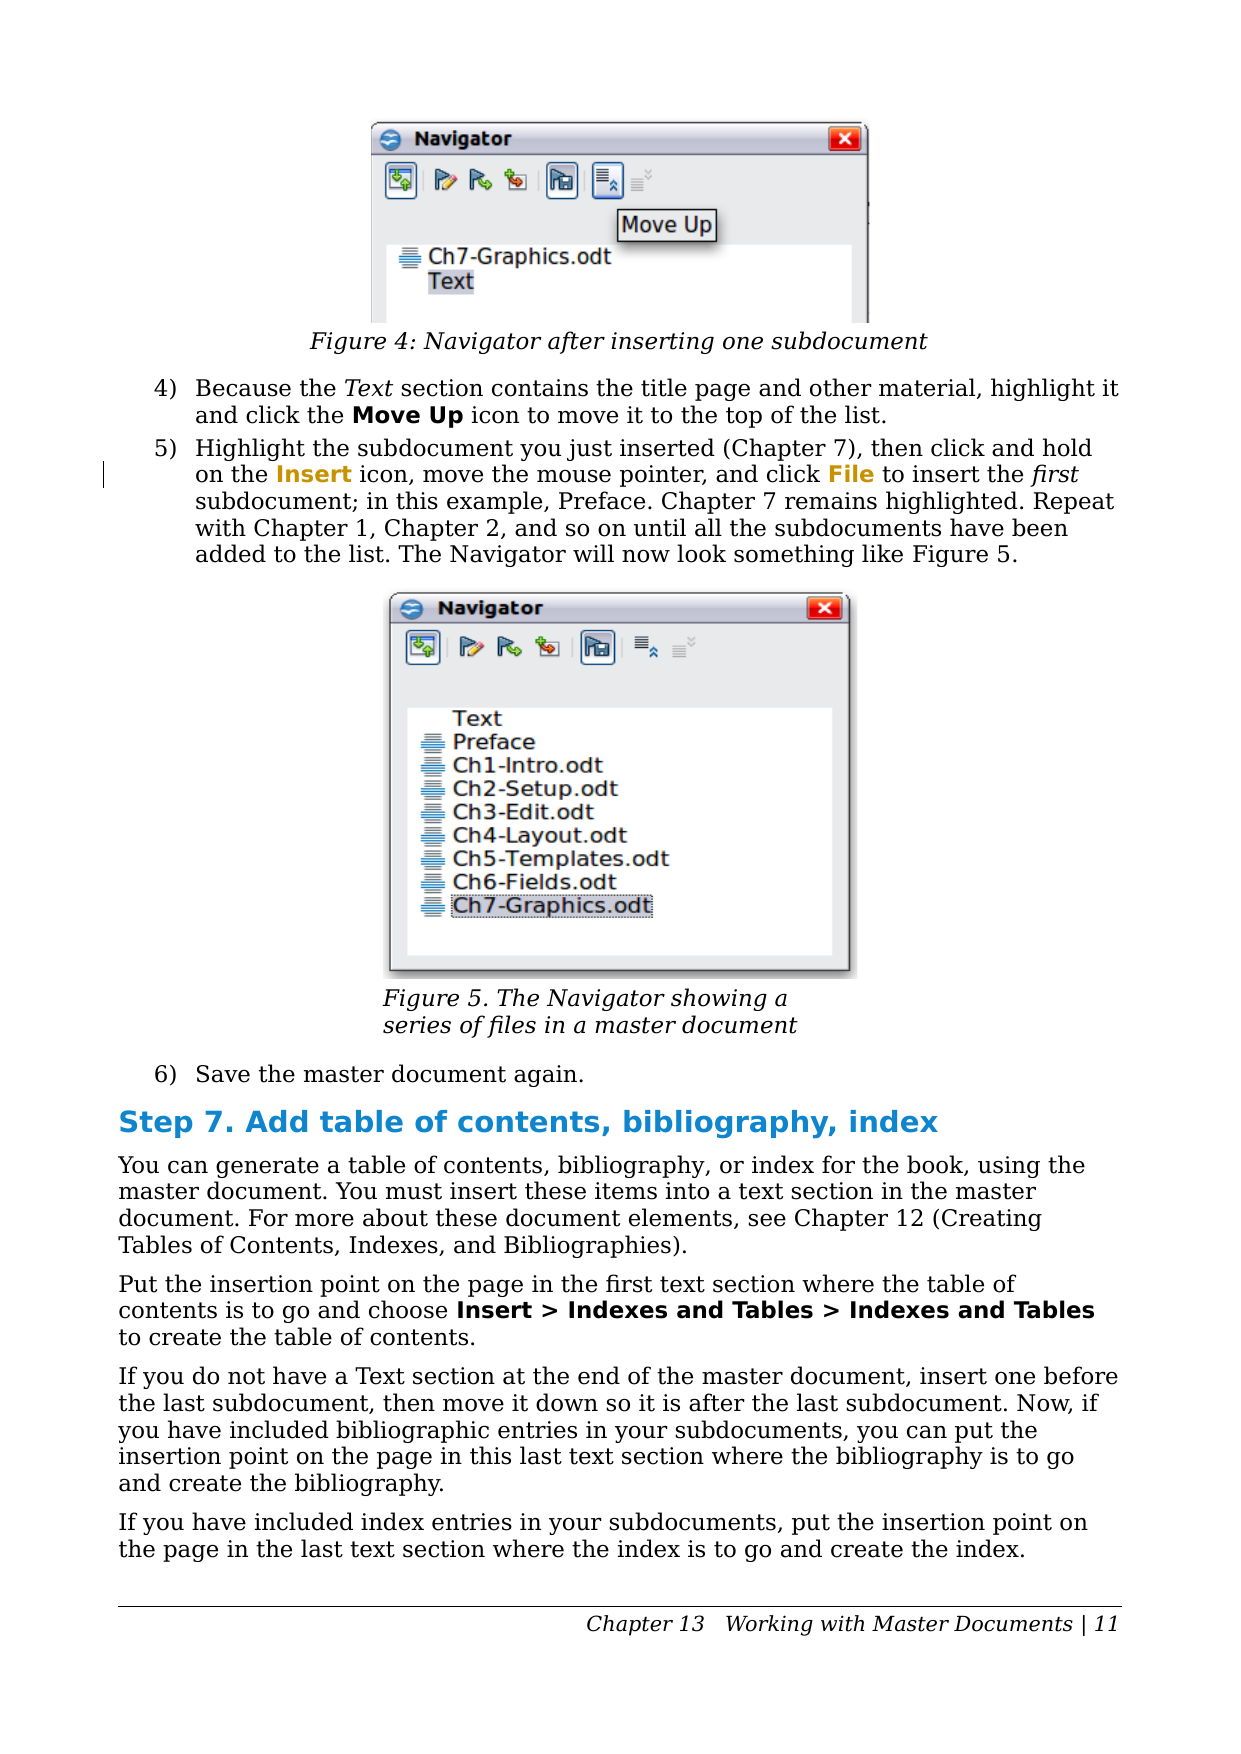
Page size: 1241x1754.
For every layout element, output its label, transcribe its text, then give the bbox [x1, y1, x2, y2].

picture [382, 586, 858, 979]
text If you do not have a Text section at the end of the master document, insert one before the last subdocument, then move it down so it is after the last subdocument. Now, if you have included bibliographic entries in your subdocuments, you can put the insertion point on the page in this last text section where the bibliography is to go and create the bibliography. [118, 1363, 1122, 1497]
text Figure 4: Navigator after inserting one subdocument [287, 328, 953, 355]
text Put the insertion point on the page in the first text section where the table of contents is to go and choose Insert > Indexes and Tables > Indexes and Tables to create the table of contents. [118, 1271, 1122, 1351]
text You can generate a table of contents, bibliography, or index for the book, using the master document. You must insert these items into a text section in the master document. For more about these document elements, see Chapter 12 (Creating Tables of Contents, Indexes, and Bibliographies). [118, 1152, 1122, 1258]
picture [371, 118, 870, 323]
subtitle Step 7. Add table of contents, bibliography, index [118, 1105, 1122, 1139]
list Because the Text section contains the title page and other material, highlight it and click the Move Up icon to move it to the top of the list. [177, 375, 1122, 428]
text If you have included index entries in your subdocuments, put the insertion point on the page in the last text section where the index is to go and create the index. [118, 1509, 1122, 1563]
text Figure 5. The Navigator showing a series of files in a master document [383, 985, 857, 1039]
list Highlight the subdocument you just inserted (Chapter 7), then click and hold on the Insert icon, move the mouse pointer, and click File to insert the first subdocument; in this example, Preface. Chapter 7 remains highlighted. Repeat with Chapter 1, Chapter 2, and so on until all the subdocuments have been added to the list. The Navigator will now look something like Figure 5. [177, 435, 1122, 568]
list Save the master document again. [177, 1061, 1122, 1087]
